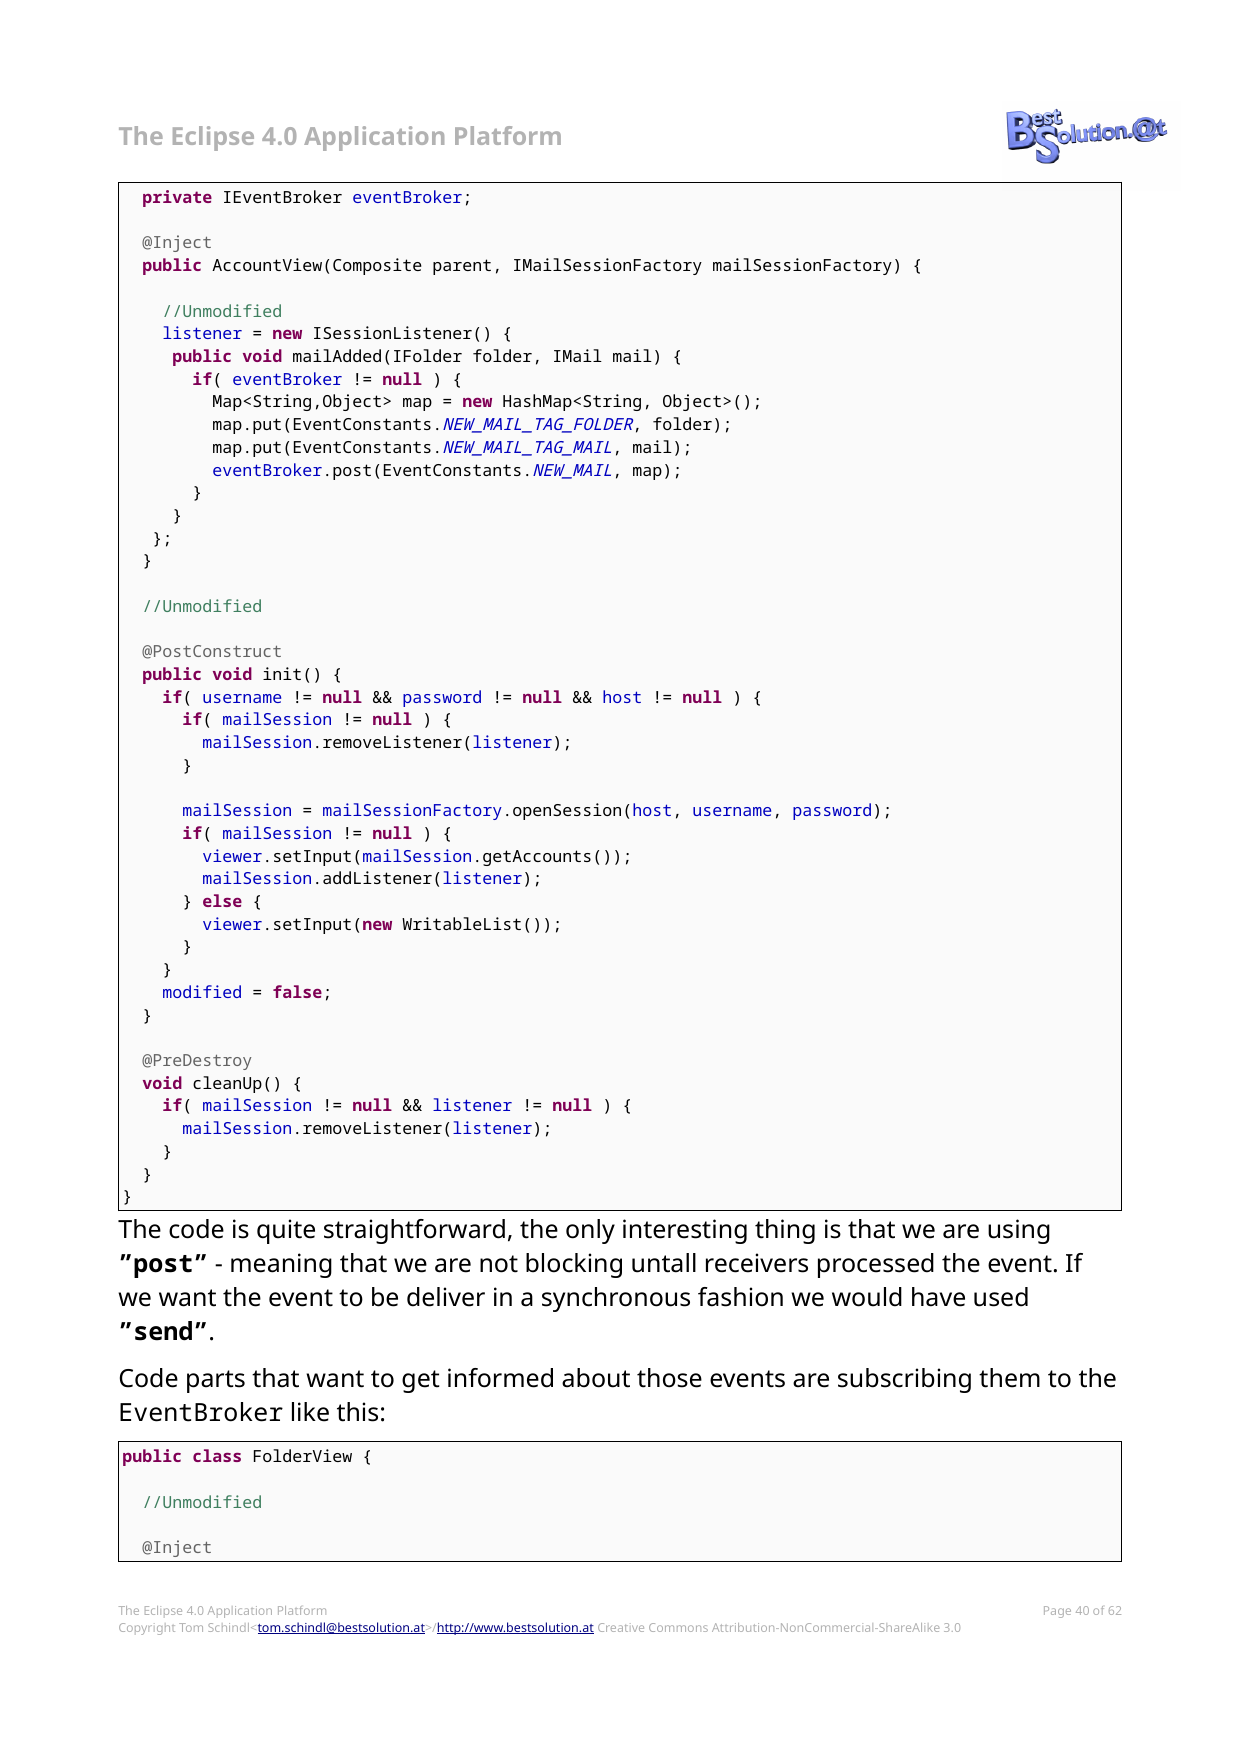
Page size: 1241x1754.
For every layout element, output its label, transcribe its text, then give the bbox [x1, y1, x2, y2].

text private IEventBroker eventBroker; [119, 183, 1121, 204]
picture [1002, 101, 1181, 191]
text listener = new ISessionListener() { public void mailAdded(IFolder folder, IMail mail) { if( eventBroker != null ) { Map<String,Object> map = new HashMap<String, Object>(); map.put(EventConstants.NEW_MAIL_TAG_FOLDER, folder); map.put(EventConstants.NEW_MAIL_TAG_MAIL, mail); eventBroker.post(EventConstants.NEW_MAIL, map); } } }; } [119, 318, 1121, 568]
text The code is quite straightforward, the only interesting thing is that we are using ”post” - meaning that we are not blocking untall receivers processed the event. If we want the event to be deliver in a synchronous fashion we would have used ”send”. [118, 1211, 1122, 1348]
text //Unmodified [119, 590, 1121, 613]
text Code parts that want to get informed about those events are subscribing them to the EventBroker like this: [118, 1360, 1122, 1428]
text @Inject public AccountView(Composite parent, IMailSessionFactory mailSessionFactory) { //Unmodified [119, 204, 1121, 318]
text public class FolderView { //Unmodified @Inject [119, 1442, 1121, 1561]
text @PostConstruct public void init() { if( username != null && password != null && host != null ) { if( mailSession != null ) { mailSession.removeListener(listener); } mailSession = mailSessionFactory.openSession(host, username, password); if( mailSession != null ) { viewer.setInput(mailSession.getAccounts()); mailSession.addListener(listener); } else { viewer.setInput(new WritableList()); } } modified = false; } @PreDestroy void cleanUp() { if( mailSession != null && listener != null ) { mailSession.removeListener(listener); } } } [119, 636, 1121, 1210]
